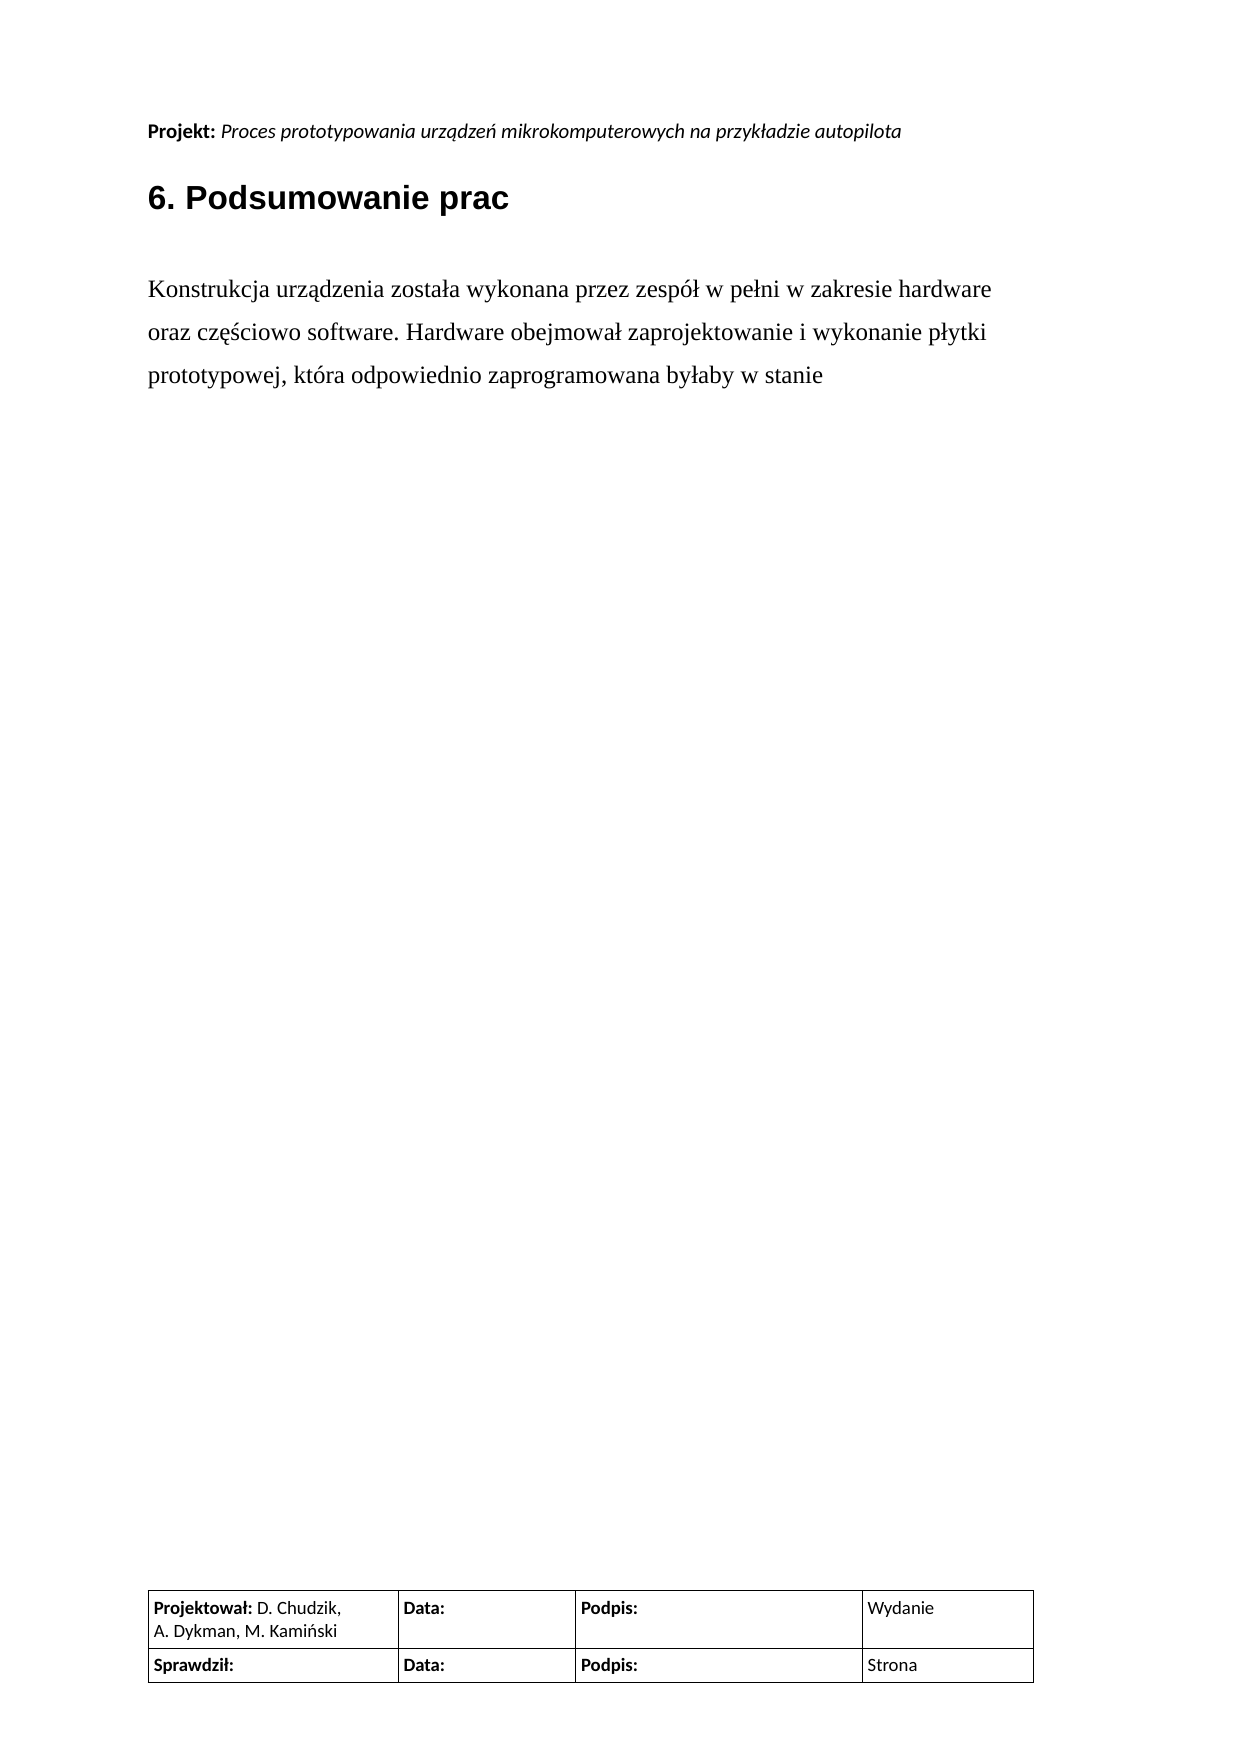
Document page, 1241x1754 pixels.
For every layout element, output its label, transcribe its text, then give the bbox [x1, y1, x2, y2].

subtitle Podsumowanie prac [148, 178, 1033, 216]
text Konstrukcja urządzenia została wykonana przez zespół w pełni w zakresie hardware oraz częściowo software. Hardware obejmował zaprojektowanie i wykonanie płytki prototypowej, która odpowiednio zaprogramowana byłaby w stanie [148, 274, 1033, 389]
